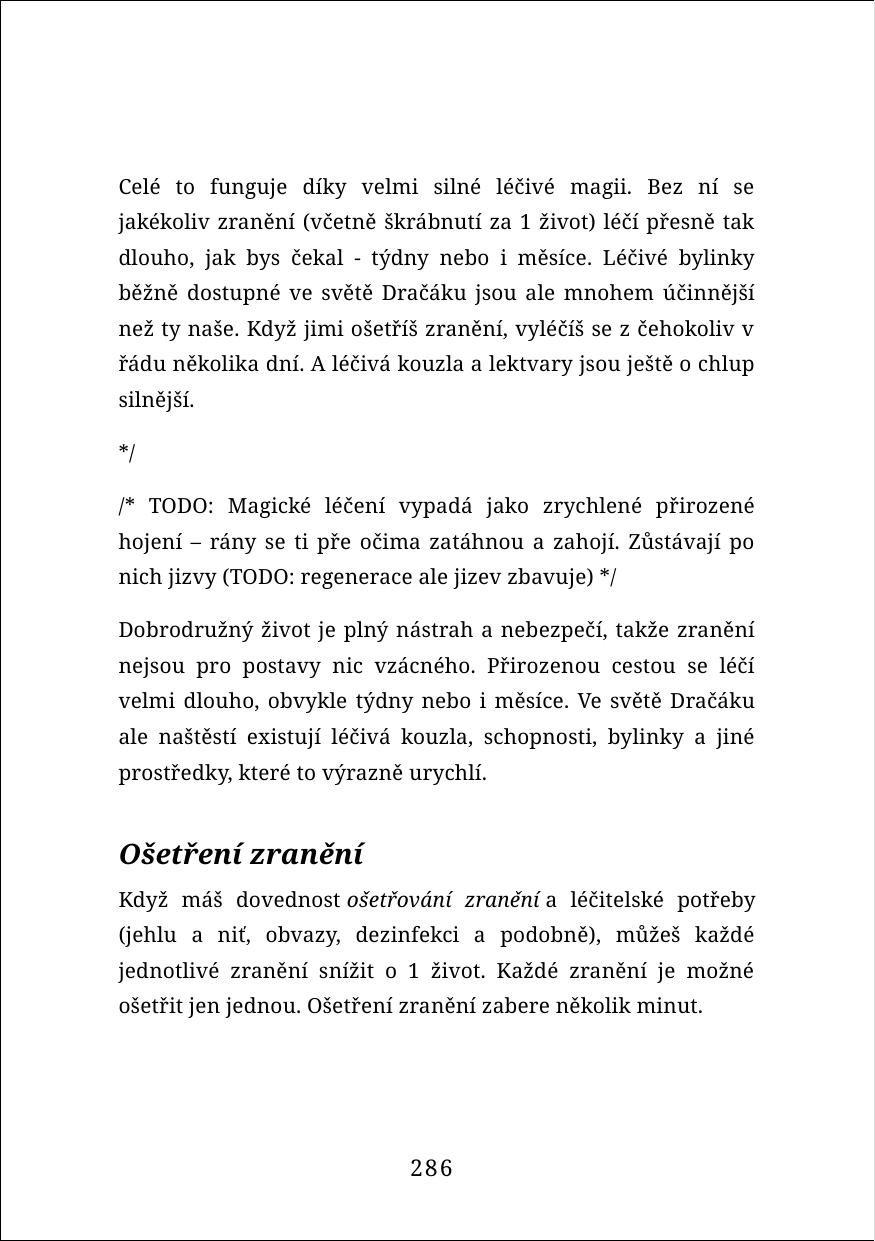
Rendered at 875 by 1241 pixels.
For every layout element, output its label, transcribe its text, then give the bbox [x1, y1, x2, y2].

text Celé to funguje díky velmi silné léčivé magii. Bez ní se jakékoliv zranění (včetně škrábnutí za 1 život) léčí přesně tak dlouho, jak bys čekal - týdny nebo i měsíce. Léčivé bylinky běžně dostupné ve světě Dračáku jsou ale mnohem účinnější než ty naše. Když jimi ošetříš zranění, vyléčíš se z čehokoliv v řádu několika dní. A léčivá kouzla a lektvary jsou ještě o chlup silnější. [118, 172, 756, 413]
text Dobrodružný život je plný nástrah a nebezpečí, takže zranění nejsou pro postavy nic vzácného. Přirozenou cestou se léčí velmi dlouho, obvykle týdny nebo i měsíce. Ve světě Dračáku ale naštěstí existují léčivá kouzla, schopnosti, bylinky a jiné prostředky, které to výrazně urychlí. [118, 616, 756, 786]
text */ [118, 438, 756, 467]
text Když máš dovednost ošetřování zranění a léčitelské potřeby (jehlu a niť, obvazy, dezinfekci a podobně), můžeš každé jednotlivé zranění snížit o 1 život. Každé zranění je možné ošetřit jen jednou. Ošetření zranění zabere několik minut. [118, 885, 756, 1020]
text /* TODO: Magické léčení vypadá jako zrychlené přirozené hojení – rány se ti pře očima zatáhnou a zahojí. Zůstávají po nich jizvy (TODO: regenerace ale jizev zbavuje) */ [118, 491, 756, 591]
subtitle Ošetření zranění [118, 834, 756, 873]
